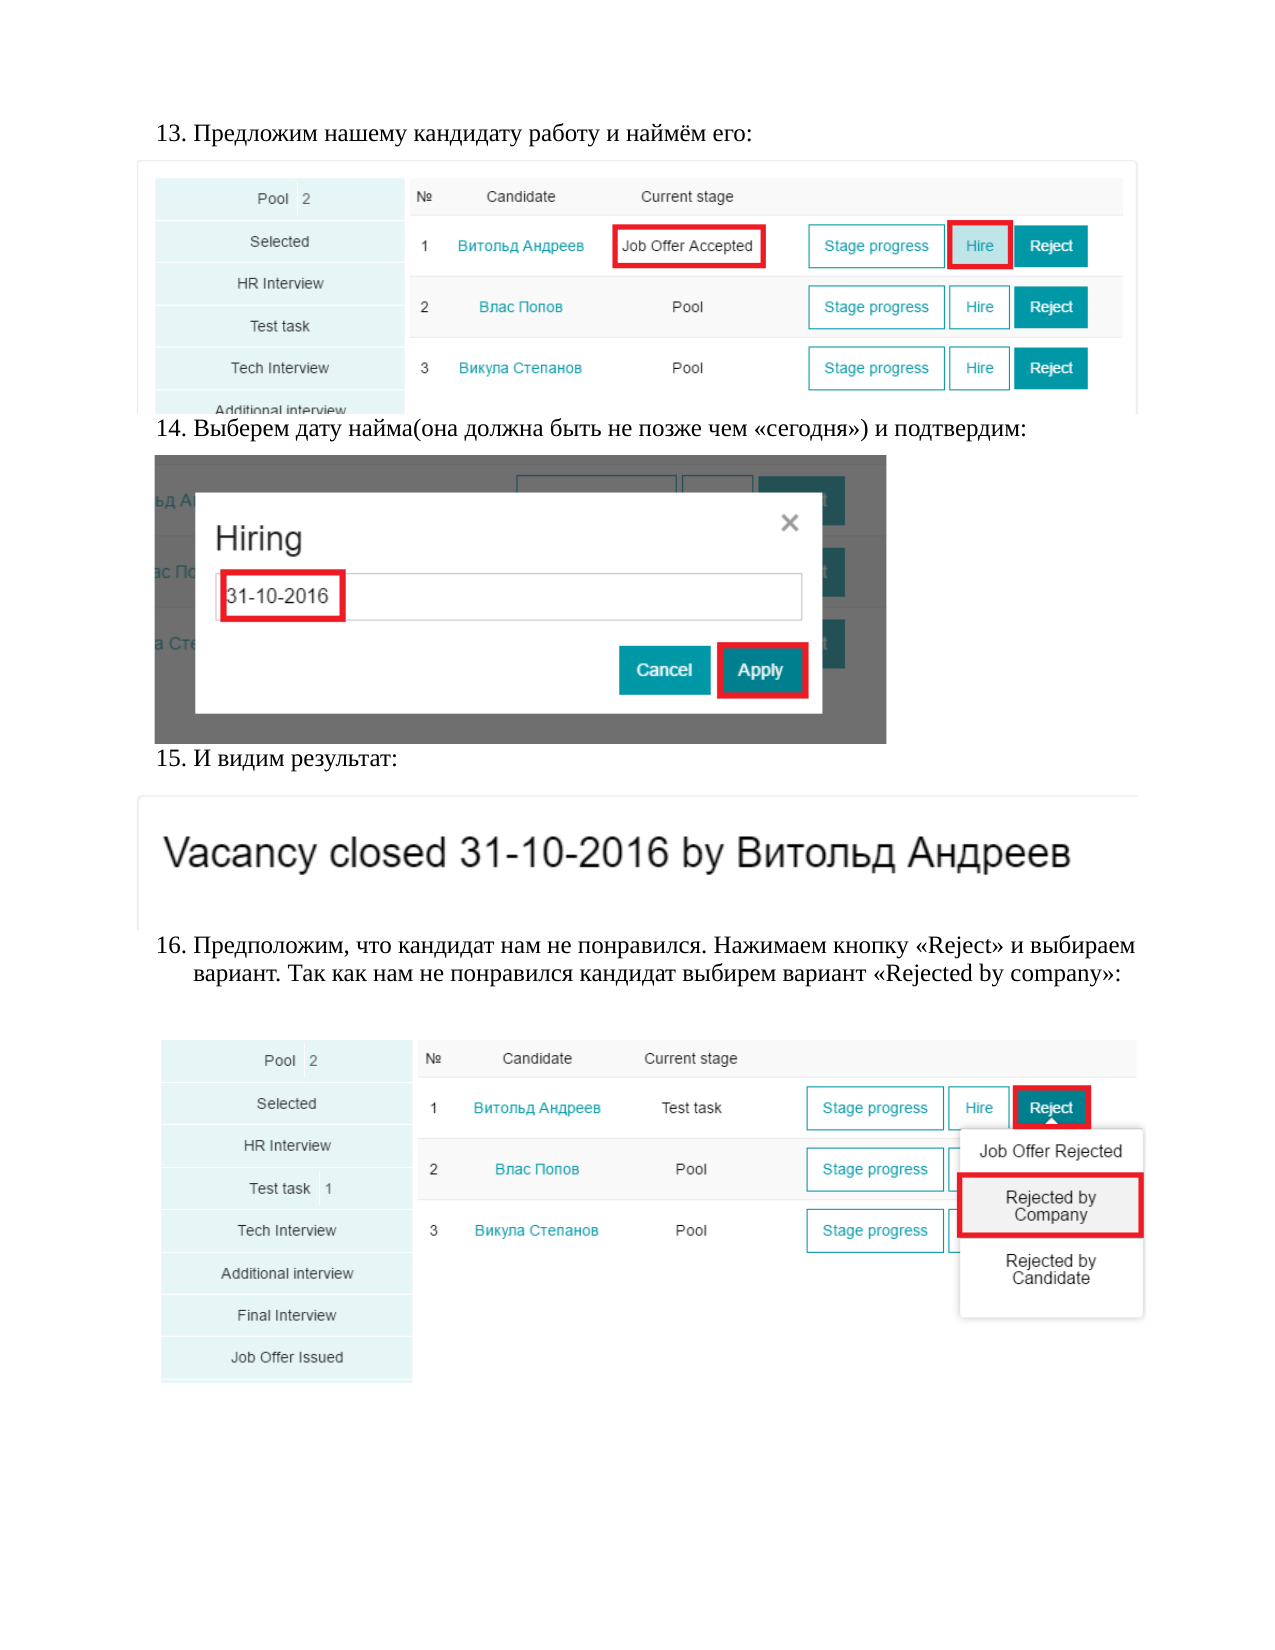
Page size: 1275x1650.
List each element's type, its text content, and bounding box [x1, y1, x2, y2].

list Выберем дату найма(она должна быть не позже чем «сегодня») и подтвердим: [156, 147, 1157, 442]
picture [144, 1024, 1146, 1383]
list И видим результат: [156, 442, 1157, 772]
picture [154, 455, 889, 744]
picture [136, 794, 1139, 930]
picture [136, 160, 1139, 414]
list Предложим нашему кандидату работу и наймём его: [156, 118, 1157, 147]
list Предположим, что кандидат нам не понравился. Нажимаем кнопку «Reject» и выбираем вариант. Так как нам не понравился кандидат выбирем вариант «Rejected by company»: [156, 772, 1157, 987]
